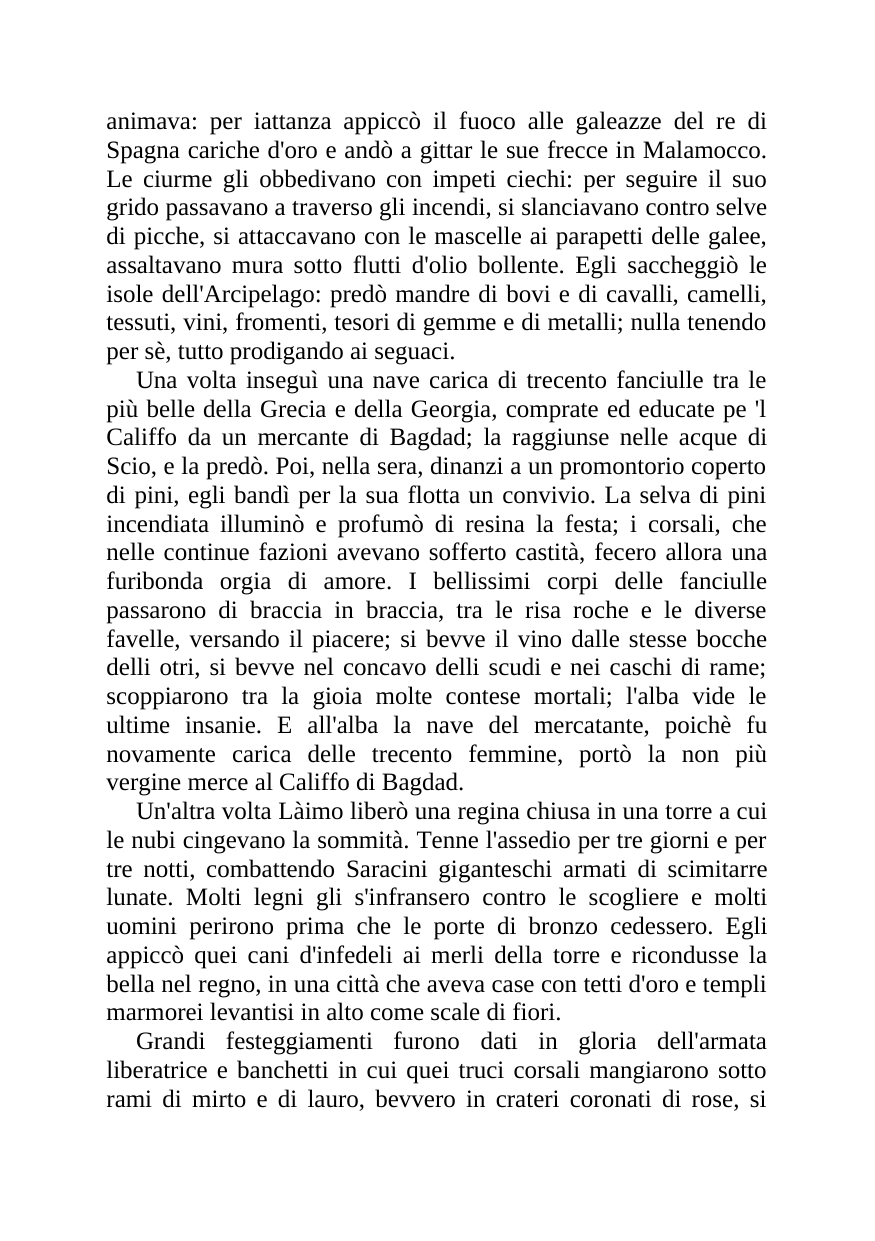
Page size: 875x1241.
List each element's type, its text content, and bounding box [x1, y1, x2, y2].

text animava: per iattanza appiccò il fuoco alle galeazze del re di Spagna cariche d'oro e andò a gittar le sue frecce in Malamocco. Le ciurme gli obbedivano con impeti ciechi: per seguire il suo grido passavano a traverso gli incendi, si slanciavano contro selve di picche, si attaccavano con le mascelle ai parapetti delle galee, assaltavano mura sotto flutti d'olio bollente. Egli saccheggiò le isole dell'Arcipelago: predò mandre di bovi e di cavalli, camelli, tessuti, vini, fromenti, tesori di gemme e di metalli; nulla tenendo per sè, tutto prodigando ai seguaci. [106, 106, 768, 365]
text Una volta inseguì una nave carica di trecento fanciulle tra le più belle della Grecia e della Georgia, comprate ed educate pe 'l Califfo da un mercante di Bagdad; la raggiunse nelle acque di Scio, e la predò. Poi, nella sera, dinanzi a un promontorio coperto di pini, egli bandì per la sua flotta un convivio. La selva di pini incendiata illuminò e profumò di resina la festa; i corsali, che nelle continue fazioni avevano sofferto castità, fecero allora una furibonda orgia di amore. I bellissimi corpi delle fanciulle passarono di braccia in braccia, tra le risa roche e le diverse favelle, versando il piacere; si bevve il vino dalle stesse bocche delli otri, si bevve nel concavo delli scudi e nei caschi di rame; scoppiarono tra la gioia molte contese mortali; l'alba vide le ultime insanie. E all'alba la nave del mercatante, poichè fu novamente carica delle trecento femmine, portò la non più vergine merce al Califfo di Bagdad. [106, 365, 768, 796]
text Grandi festeggiamenti furono dati in gloria dell'armata liberatrice e banchetti in cui quei truci corsali mangiarono sotto rami di mirto e di lauro, bevvero in crateri coronati di rose, si [106, 1026, 768, 1112]
text Un'altra volta Làimo liberò una regina chiusa in una torre a cui le nubi cingevano la sommità. Tenne l'assedio per tre giorni e per tre notti, combattendo Saracini giganteschi armati di scimitarre lunate. Molti legni gli s'infransero contro le scogliere e molti uomini perirono prima che le porte di bronzo cedessero. Egli appiccò quei cani d'infedeli ai merli della torre e ricondusse la bella nel regno, in una città che aveva case con tetti d'oro e templi marmorei levantisi in alto come scale di fiori. [106, 796, 768, 1026]
